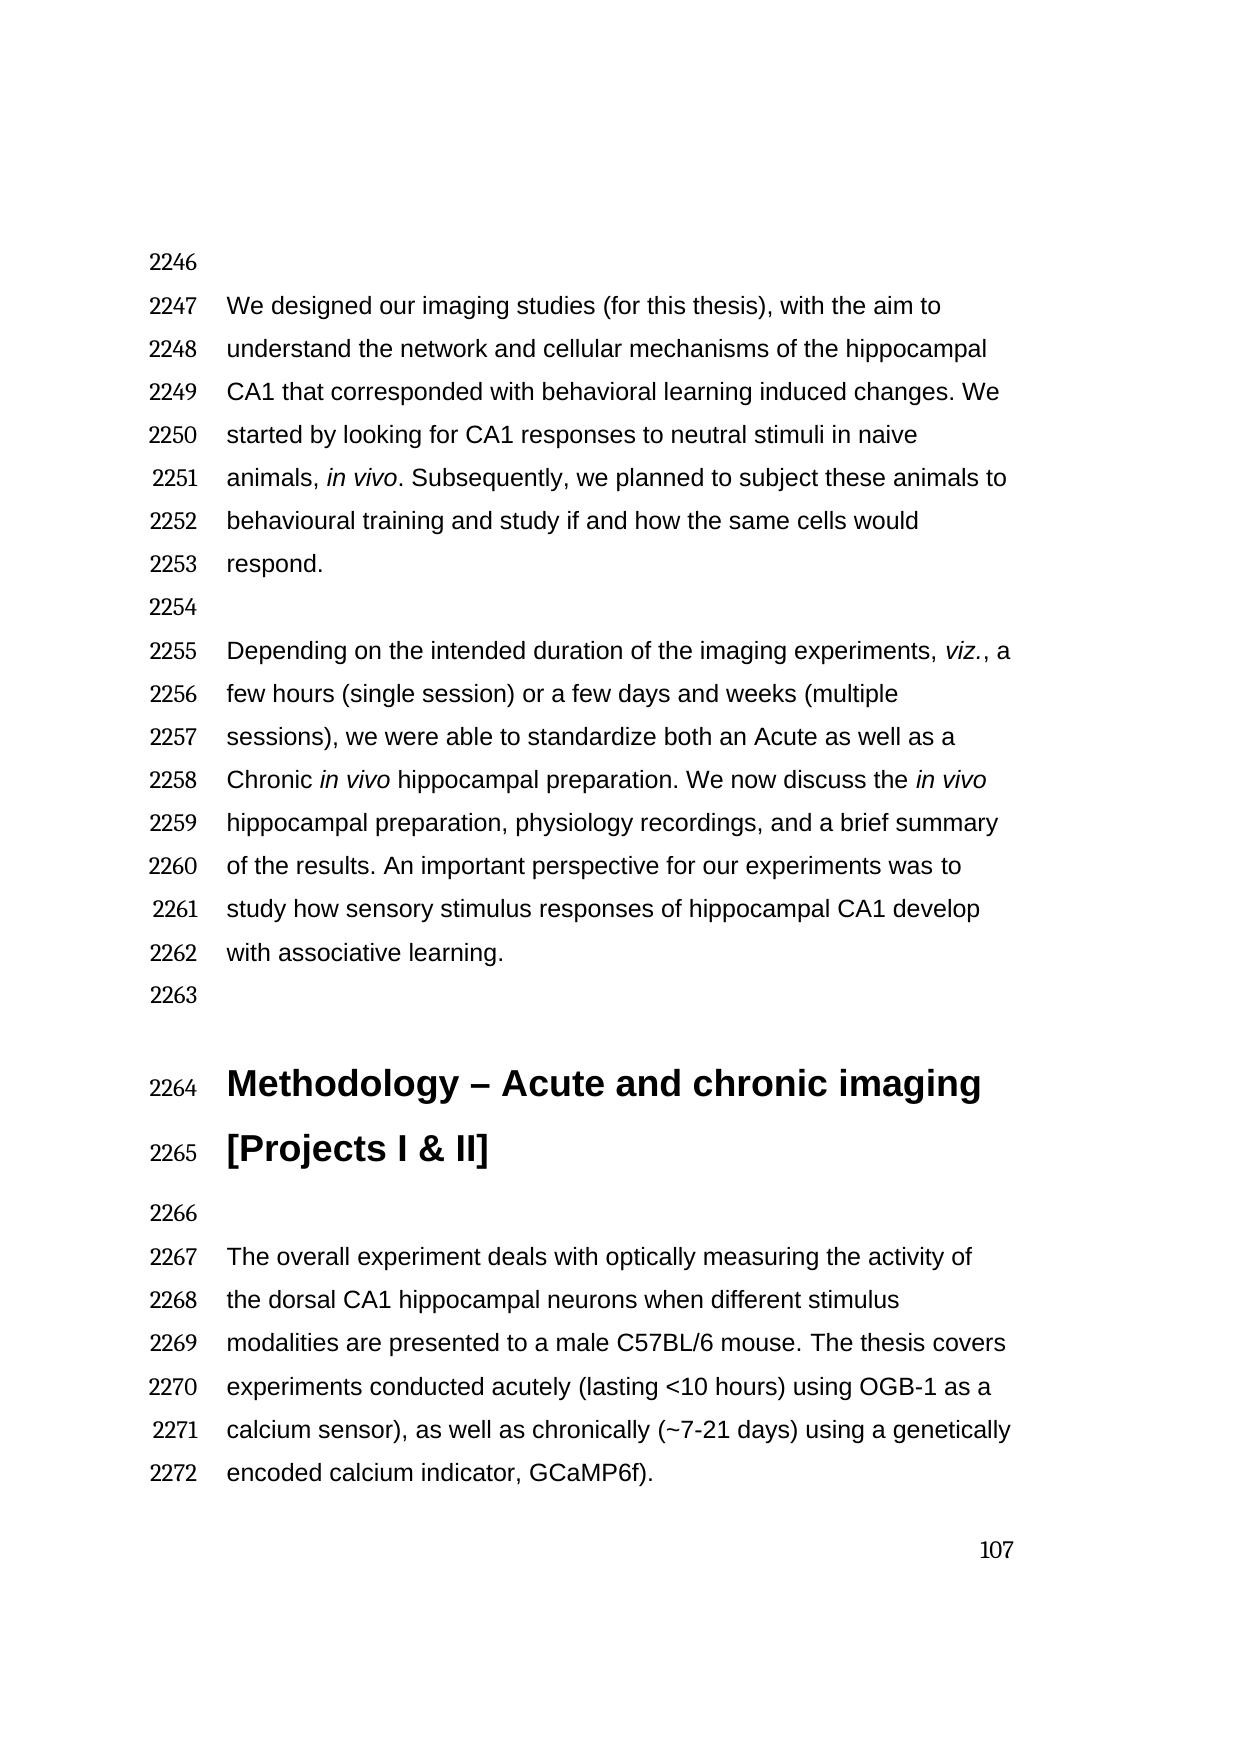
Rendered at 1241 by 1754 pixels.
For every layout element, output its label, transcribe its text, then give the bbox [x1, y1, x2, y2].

text Depending on the intended duration of the imaging experiments, viz., a few hours (single session) or a few days and weeks (multiple sessions), we were able to standardize both an Acute as well as a Chronic in vivo hippocampal preparation. We now discuss the in vivo hippocampal preparation, physiology recordings, and a brief summary of the results. An important perspective for our experiments was to study how sensory stimulus responses of hippocampal CA1 develop with associative learning. [226, 636, 1014, 966]
text The overall experiment deals with optically measuring the activity of the dorsal CA1 hippocampal neurons when different stimulus modalities are presented to a male C57BL/6 mouse. The thesis covers experiments conducted acutely (lasting <10 hours) using OGB-1 as a calcium sensor), as well as chronically (~7-21 days) using a genetically encoded calcium indicator, GCaMP6f). [226, 1242, 1014, 1487]
subtitle Methodology – Acute and chronic imaging [Projects I & II] [226, 1061, 1014, 1169]
text We designed our imaging studies (for this thesis), with the aim to understand the network and cellular mechanisms of the hippocampal CA1 that corresponded with behavioral learning induced changes. We started by looking for CA1 responses to neutral stimuli in naive animals, in vivo. Subsequently, we planned to subject these animals to behavioural training and study if and how the same cells would respond. [226, 291, 1014, 578]
